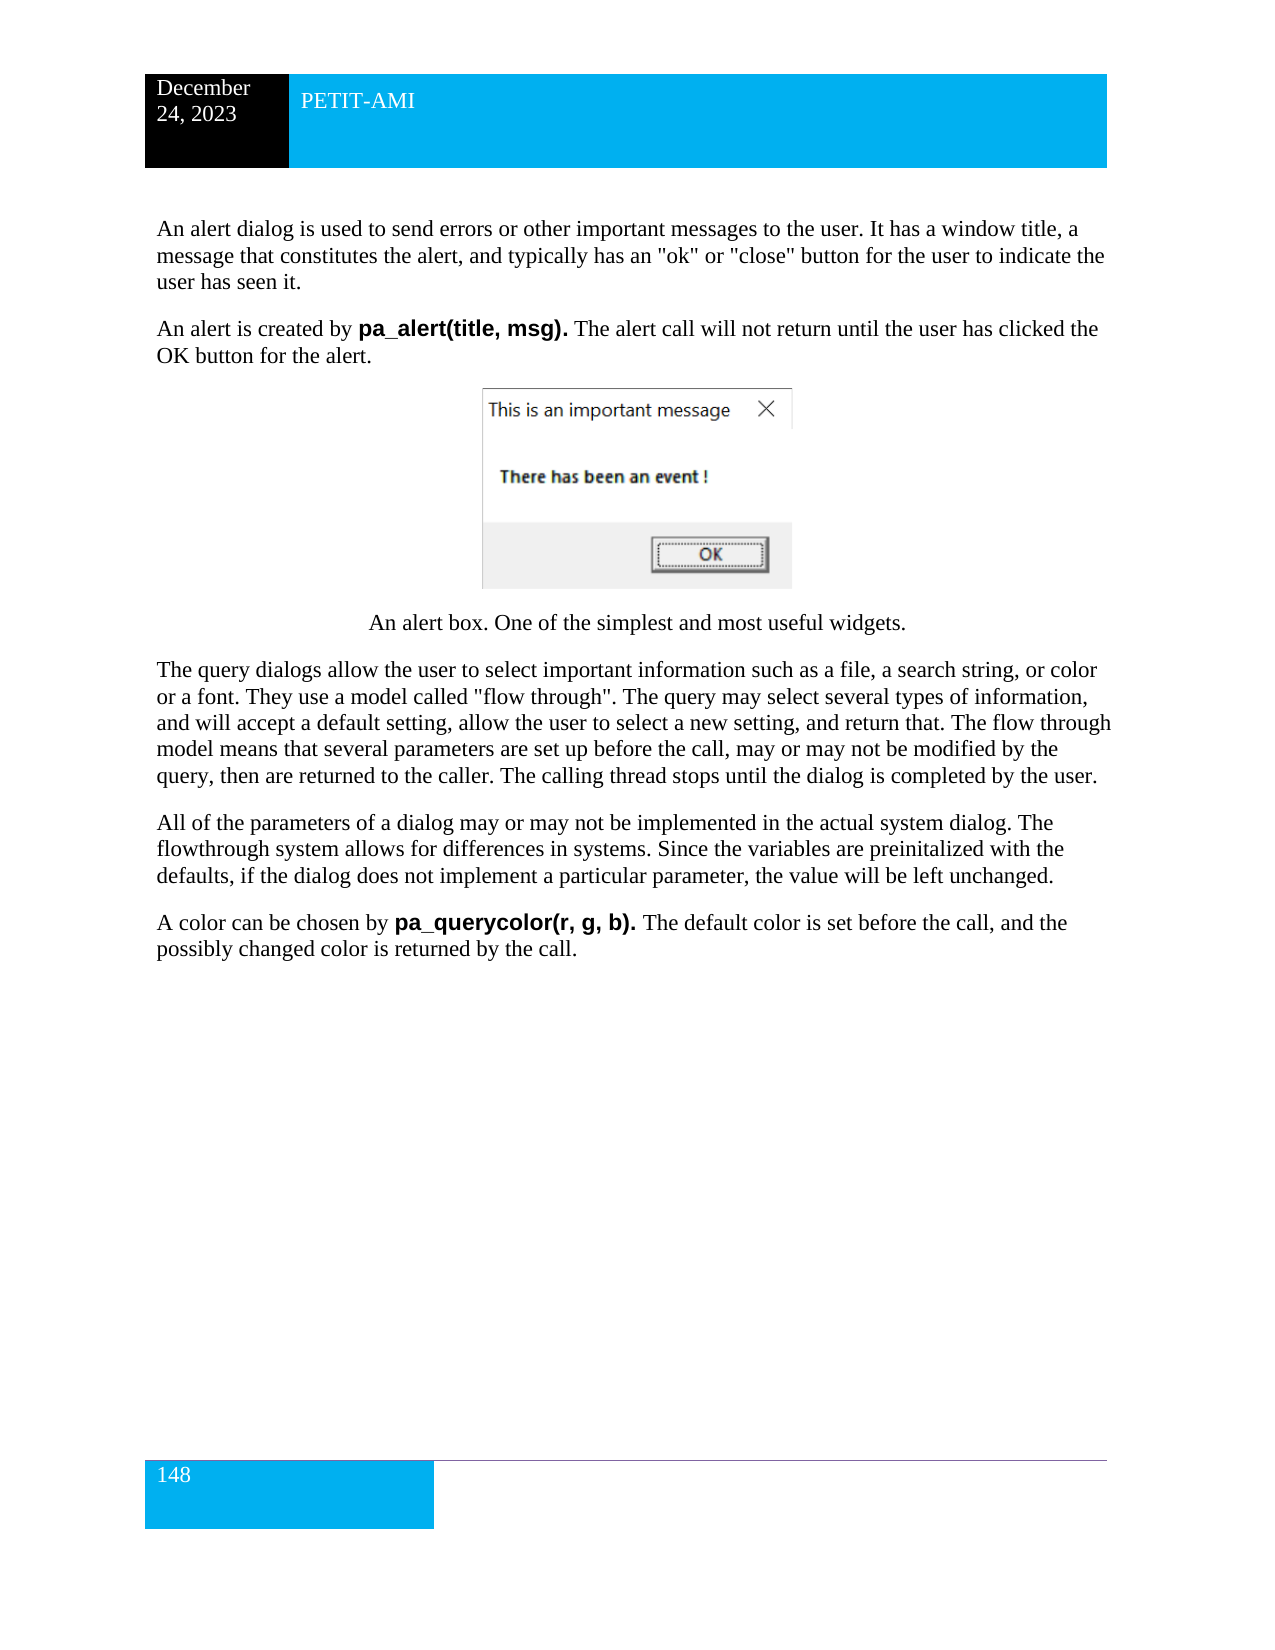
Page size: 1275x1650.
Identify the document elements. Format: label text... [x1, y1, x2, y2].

text An alert is created by pa_alert(title, msg). The alert call will not return until the user has clicked the OK button for the alert. [156, 315, 1118, 368]
text The query dialogs allow the user to select important information such as a file, a search string, or color or a font. They use a model called "flow through". The query may select several types of information, and will accept a default setting, allow the user to select a new setting, and return that. The flow through model means that several parameters are set up before the call, may or may not be modified by the query, then are returned to the caller. The calling thread stops until the dialog is completed by the user. [156, 656, 1118, 788]
text An alert box. One of the simplest and most useful widgets. [156, 609, 1118, 636]
text An alert dialog is used to send errors or other important messages to the user. It has a window title, a message that constitutes the alert, and typically has an "ok" or "close" button for the user to indicate the user has seen it. [156, 215, 1118, 294]
text All of the parameters of a dialog may or may not be implemented in the actual system dialog. The flowthrough system allows for differences in systems. Since the variables are preinitalized with the defaults, if the dialog does not implement a particular parameter, the value will be left unchanged. [156, 809, 1118, 888]
picture [482, 388, 793, 589]
text A color can be chosen by pa_querycolor(r, g, b). The default color is set before the call, and the possibly changed color is returned by the call. [156, 909, 1118, 962]
